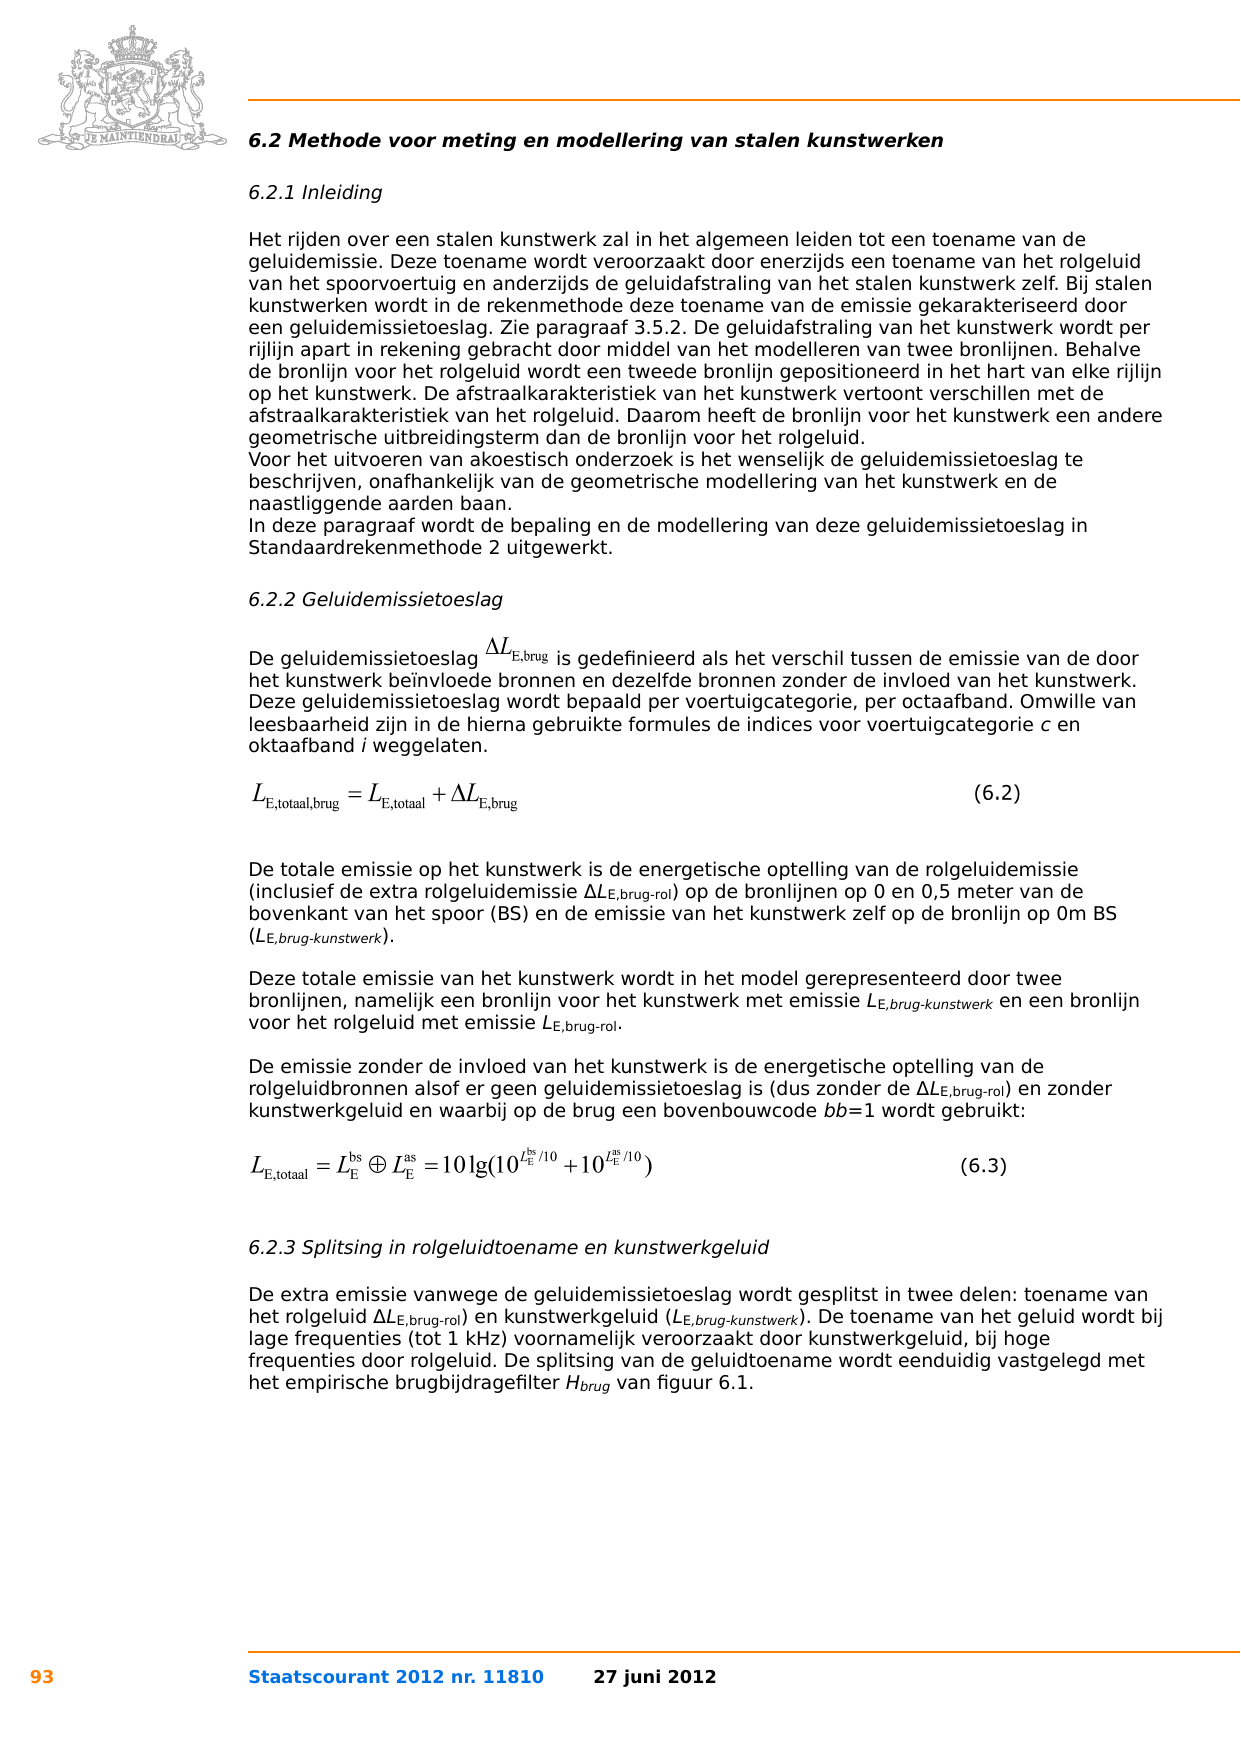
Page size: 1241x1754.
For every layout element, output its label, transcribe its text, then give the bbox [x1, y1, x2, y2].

subtitle 6.2.3 Splitsing in rolgeluidtoename en kunstwerkgeluid [248, 1237, 1163, 1259]
text De geluidemissietoeslag is gedefinieerd als het verschil tussen de emissie van de door het kunstwerk beïnvloede bronnen en dezelfde bronnen zonder de invloed van het kunstwerk. Deze geluidemissietoeslag wordt bepaald per voertuigcategorie, per octaafband. Omwille van leesbaarheid zijn in de hierna gebruikte formules de indices voor voertuigcategorie c en oktaafband i weggelaten. [248, 636, 1163, 757]
picture [248, 779, 1022, 815]
subtitle 6.2 Methode voor meting en modellering van stalen kunstwerken [248, 130, 1163, 152]
picture [38, 25, 227, 150]
text De totale emissie op het kunstwerk is de energetische optelling van de rolgeluidemissie (inclusief de extra rolgeluidemissie ΔLE,brug-rol) op de bronlijnen op 0 en 0,5 meter van de bovenkant van het spoor (BS) en de emissie van het kunstwerk zelf op de bronlijn op 0m BS (LE,brug-kunstwerk). [248, 858, 1163, 946]
text Het rijden over een stalen kunstwerk zal in het algemeen leiden tot een toename van de geluidemissie. Deze toename wordt veroorzaakt door enerzijds een toename van het rolgeluid van het spoorvoertuig en anderzijds de geluidafstraling van het stalen kunstwerk zelf. Bij stalen kunstwerken wordt in de rekenmethode deze toename van de emissie gekarakteriseerd door een geluidemissietoeslag. Zie paragraaf 3.5.2. De geluidafstraling van het kunstwerk wordt per rijlijn apart in rekening gebracht door middel van het modelleren van twee bronlijnen. Behalve de bronlijn voor het rolgeluid wordt een tweede bronlijn gepositioneerd in het hart van elke rijlijn op het kunstwerk. De afstraalkarakteristiek van het kunstwerk vertoont verschillen met de afstraalkarakteristiek van het rolgeluid. Daarom heeft de bronlijn voor het kunstwerk een andere geometrische uitbreidingsterm dan de bronlijn voor het rolgeluid. [248, 229, 1163, 449]
subtitle 6.2.2 Geluidemissietoeslag [248, 588, 1163, 611]
picture [248, 1143, 1010, 1186]
text In deze paragraaf wordt de bepaling en de modellering van deze geluidemissietoeslag in Standaardrekenmethode 2 uitgewerkt. [248, 514, 1163, 558]
text Deze totale emissie van het kunstwerk wordt in het model gerepresenteerd door twee bronlijnen, namelijk een bronlijn voor het kunstwerk met emissie LE,brug-kunstwerk en een bronlijn voor het rolgeluid met emissie LE,brug-rol. [248, 968, 1163, 1034]
subtitle 6.2.1 Inleiding [248, 182, 1163, 204]
picture [485, 635, 550, 665]
text De emissie zonder de invloed van het kunstwerk is de energetische optelling van de rolgeluidbronnen alsof er geen geluidemissietoeslag is (dus zonder de ΔLE,brug-rol) en zonder kunstwerkgeluid en waarbij op de brug een bovenbouwcode bb=1 wordt gebruikt: [248, 1056, 1163, 1122]
text De extra emissie vanwege de geluidemissietoeslag wordt gesplitst in twee delen: toename van het rolgeluid ΔLE,brug-rol) en kunstwerkgeluid (LE,brug-kunstwerk). De toename van het geluid wordt bij lage frequenties (tot 1 kHz) voornamelijk veroorzaakt door kunstwerkgeluid, bij hoge frequenties door rolgeluid. De splitsing van de geluidtoename wordt eenduidig vastgelegd met het empirische brugbijdragefilter Hbrug van figuur 6.1. [248, 1284, 1163, 1394]
text Voor het uitvoeren van akoestisch onderzoek is het wenselijk de geluidemissietoeslag te beschrijven, onafhankelijk van de geometrische modellering van het kunstwerk en de naastliggende aarden baan. [248, 449, 1163, 514]
